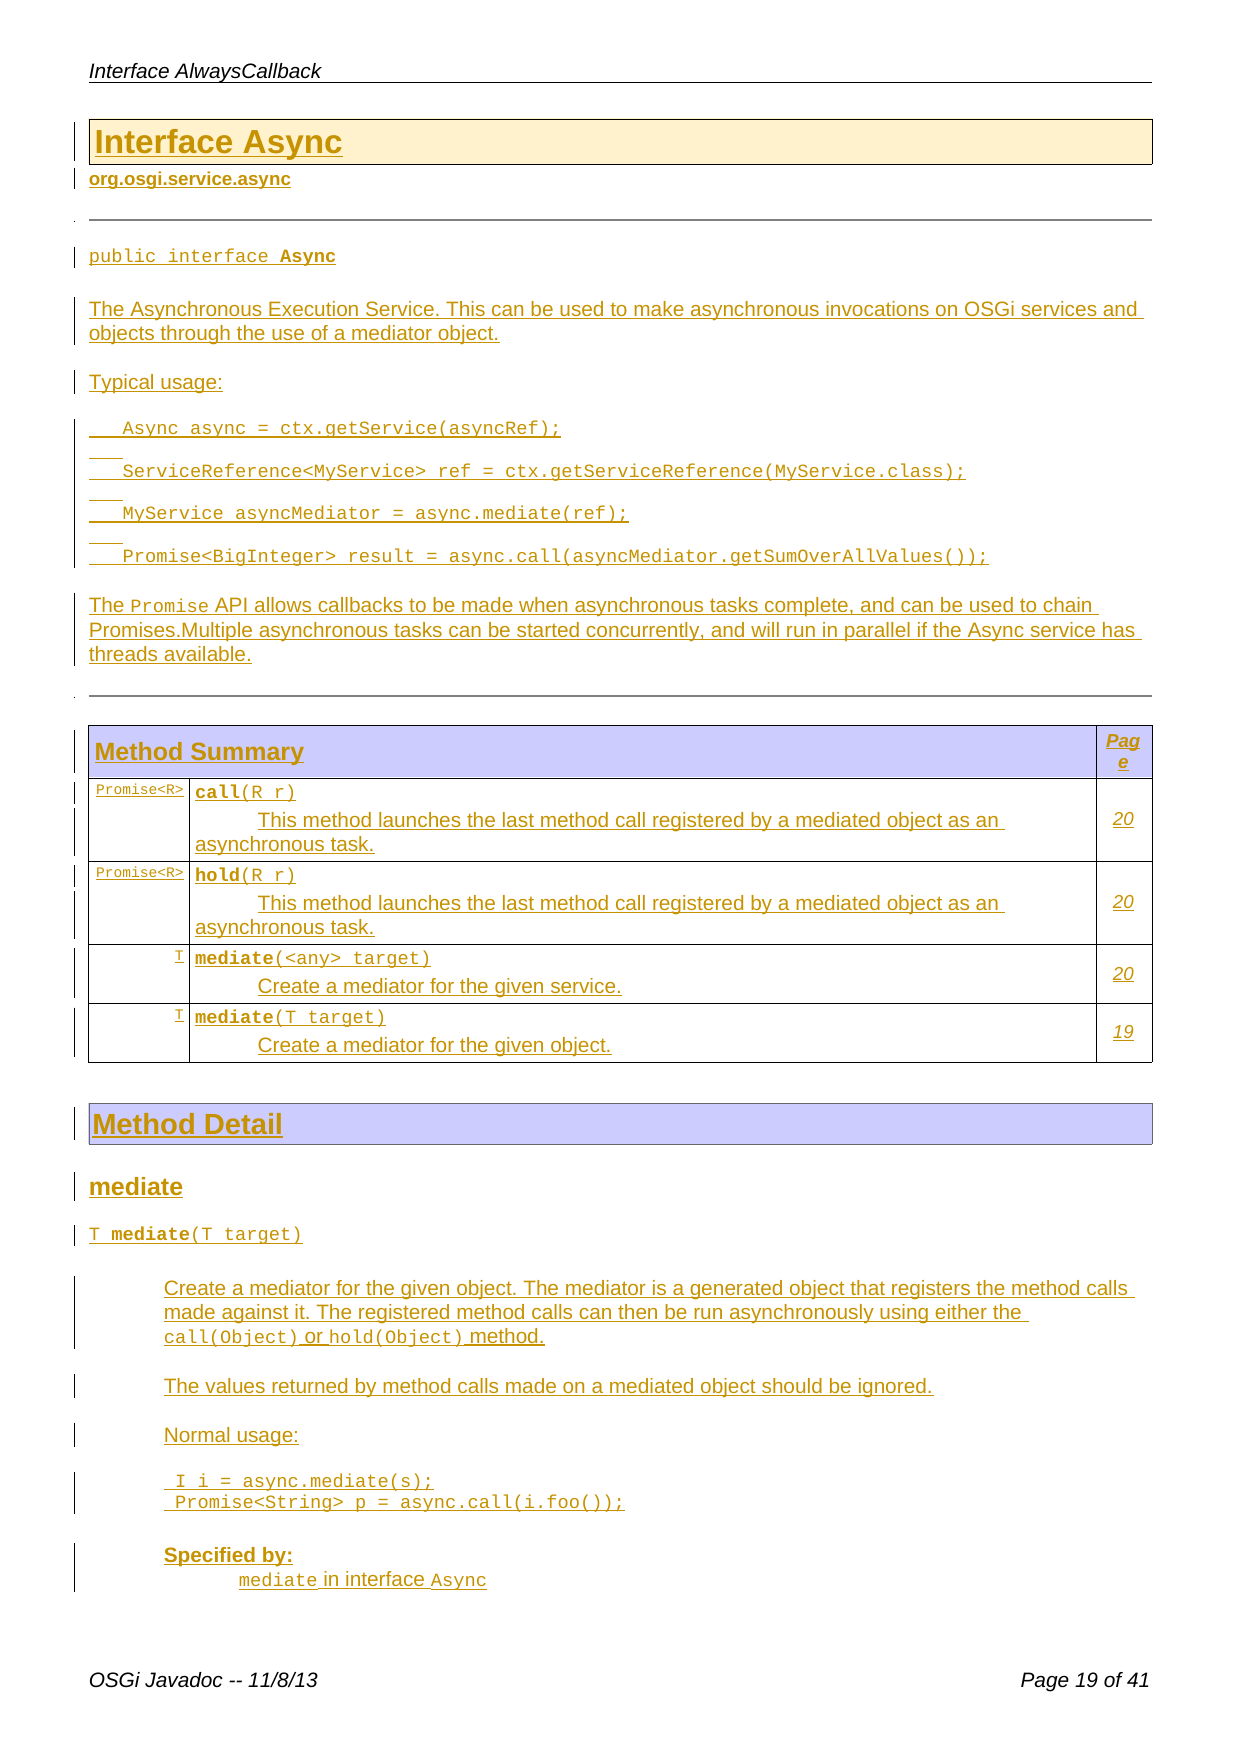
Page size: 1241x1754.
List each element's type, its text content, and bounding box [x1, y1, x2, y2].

table_cell [1097, 862, 1152, 943]
text public interface Async [88, 247, 1152, 268]
table_cell [1097, 1004, 1152, 1062]
subtitle mediate [88, 1172, 1152, 1201]
table_cell T [89, 945, 189, 1003]
text Async async = ctx.getService(asyncRef); ServiceReference<MyService> ref = ctx.getServiceReference(MyService.class); MyService asyncMediator = async.mediate(ref); Promise<BigInteger> result = async.call(asyncMediator.getSumOverAllValues()); [88, 419, 1152, 568]
table_cell hold(R r) This method launches the last method call registered by a mediated object as an asynchronous task. [190, 862, 1096, 943]
table_cell Promise<R> [89, 862, 189, 943]
text Normal usage: [163, 1423, 1152, 1447]
text The Promise API allows callbacks to be made when asynchronous tasks complete, and can be used to chain Promises.Multiple asynchronous tasks can be started concurrently, and will run in parallel if the Async service has threads available. [88, 593, 1152, 666]
subtitle Interface Async [90, 120, 1152, 164]
text Create a mediator for the given object. The mediator is a generated object that registers the method calls made against it. The registered method calls can then be run asynchronously using either the call(Object) or hold(Object) method. [163, 1276, 1152, 1349]
text I i = async.mediate(s); Promise<String> p = async.call(i.foo()); [163, 1472, 1152, 1514]
table_cell call(R r) This method launches the last method call registered by a mediated object as an asynchronous task. [190, 779, 1096, 861]
table_cell T [89, 1004, 189, 1062]
table_cell mediate(<any> target) Create a mediator for the given service. [190, 945, 1096, 1003]
text The values returned by method calls made on a mediated object should be ignored. [163, 1374, 1152, 1398]
table_cell [1097, 945, 1152, 1003]
text The Asynchronous Execution Service. This can be used to make asynchronous invocations on OSGi services and objects through the use of a mediator object. [88, 297, 1152, 345]
text T mediate(T target) [88, 1225, 1152, 1246]
table_cell Promise<R> [89, 779, 189, 861]
table_header Method Summary [89, 726, 1096, 777]
table_header Page [1097, 726, 1152, 777]
table_cell [1097, 779, 1152, 861]
text Specified by: [163, 1543, 1152, 1567]
text mediate in interface Async [238, 1567, 1152, 1592]
subtitle Method Detail [90, 1104, 1152, 1144]
text org.osgi.service.async [88, 168, 1152, 189]
table_cell mediate(T target) Create a mediator for the given object. [190, 1004, 1096, 1062]
text Typical usage: [88, 370, 1152, 394]
